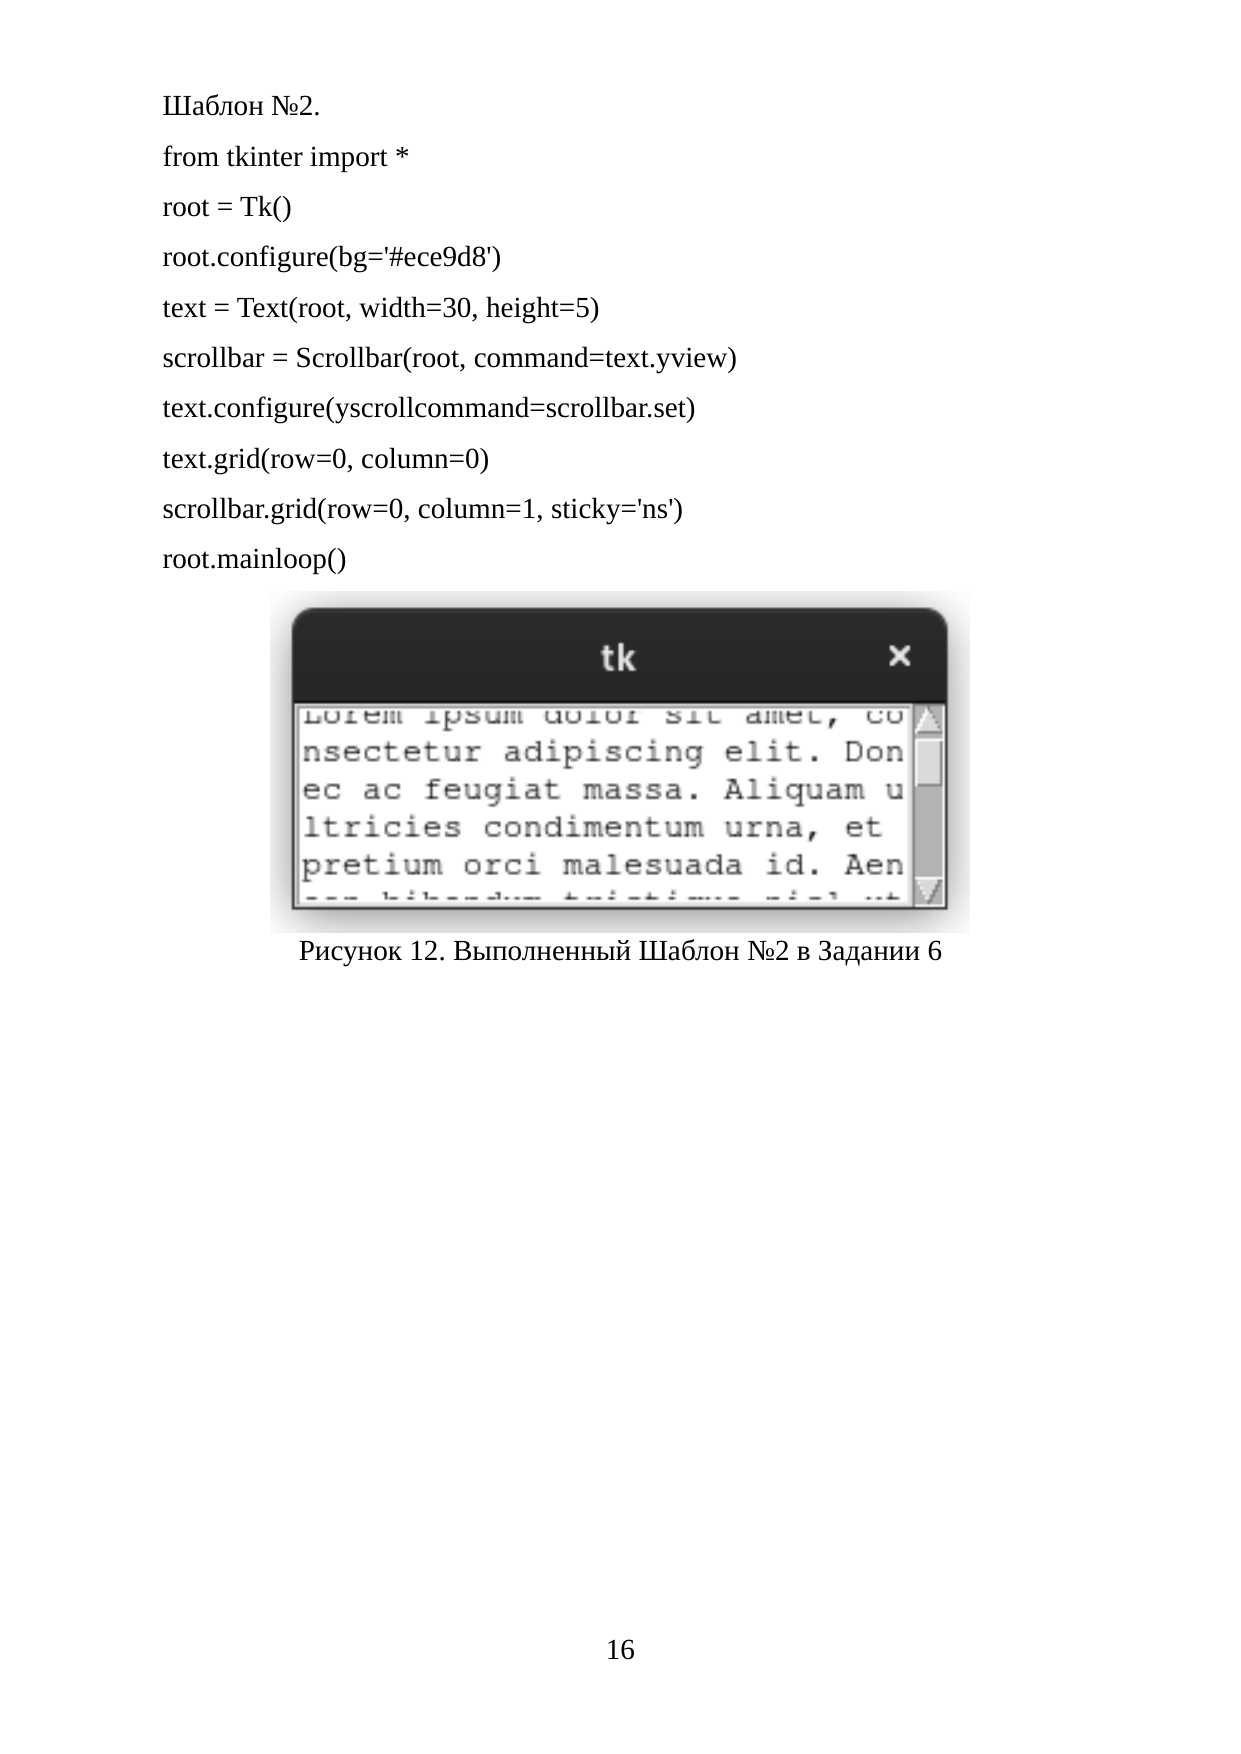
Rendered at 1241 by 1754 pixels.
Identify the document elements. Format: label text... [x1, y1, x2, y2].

text root.mainloop() [88, 541, 1152, 575]
text root = Tk() [88, 189, 1152, 223]
text scrollbar.grid(row=0, column=1, sticky='ns') [88, 491, 1152, 524]
text from tkinter import * [88, 139, 1152, 172]
picture [270, 591, 970, 933]
text scrollbar = Scrollbar(root, command=text.yview) [88, 340, 1152, 374]
text root.configure(bg='#ece9d8') [88, 239, 1152, 273]
text Шаблон №2. [88, 88, 1152, 122]
text Рисунок 12. Выполненный Шаблон №2 в Задании 6 [270, 933, 970, 966]
text text.grid(row=0, column=0) [88, 441, 1152, 474]
text text = Text(root, width=30, height=5) [88, 290, 1152, 323]
text text.configure(yscrollcommand=scrollbar.set) [88, 390, 1152, 424]
